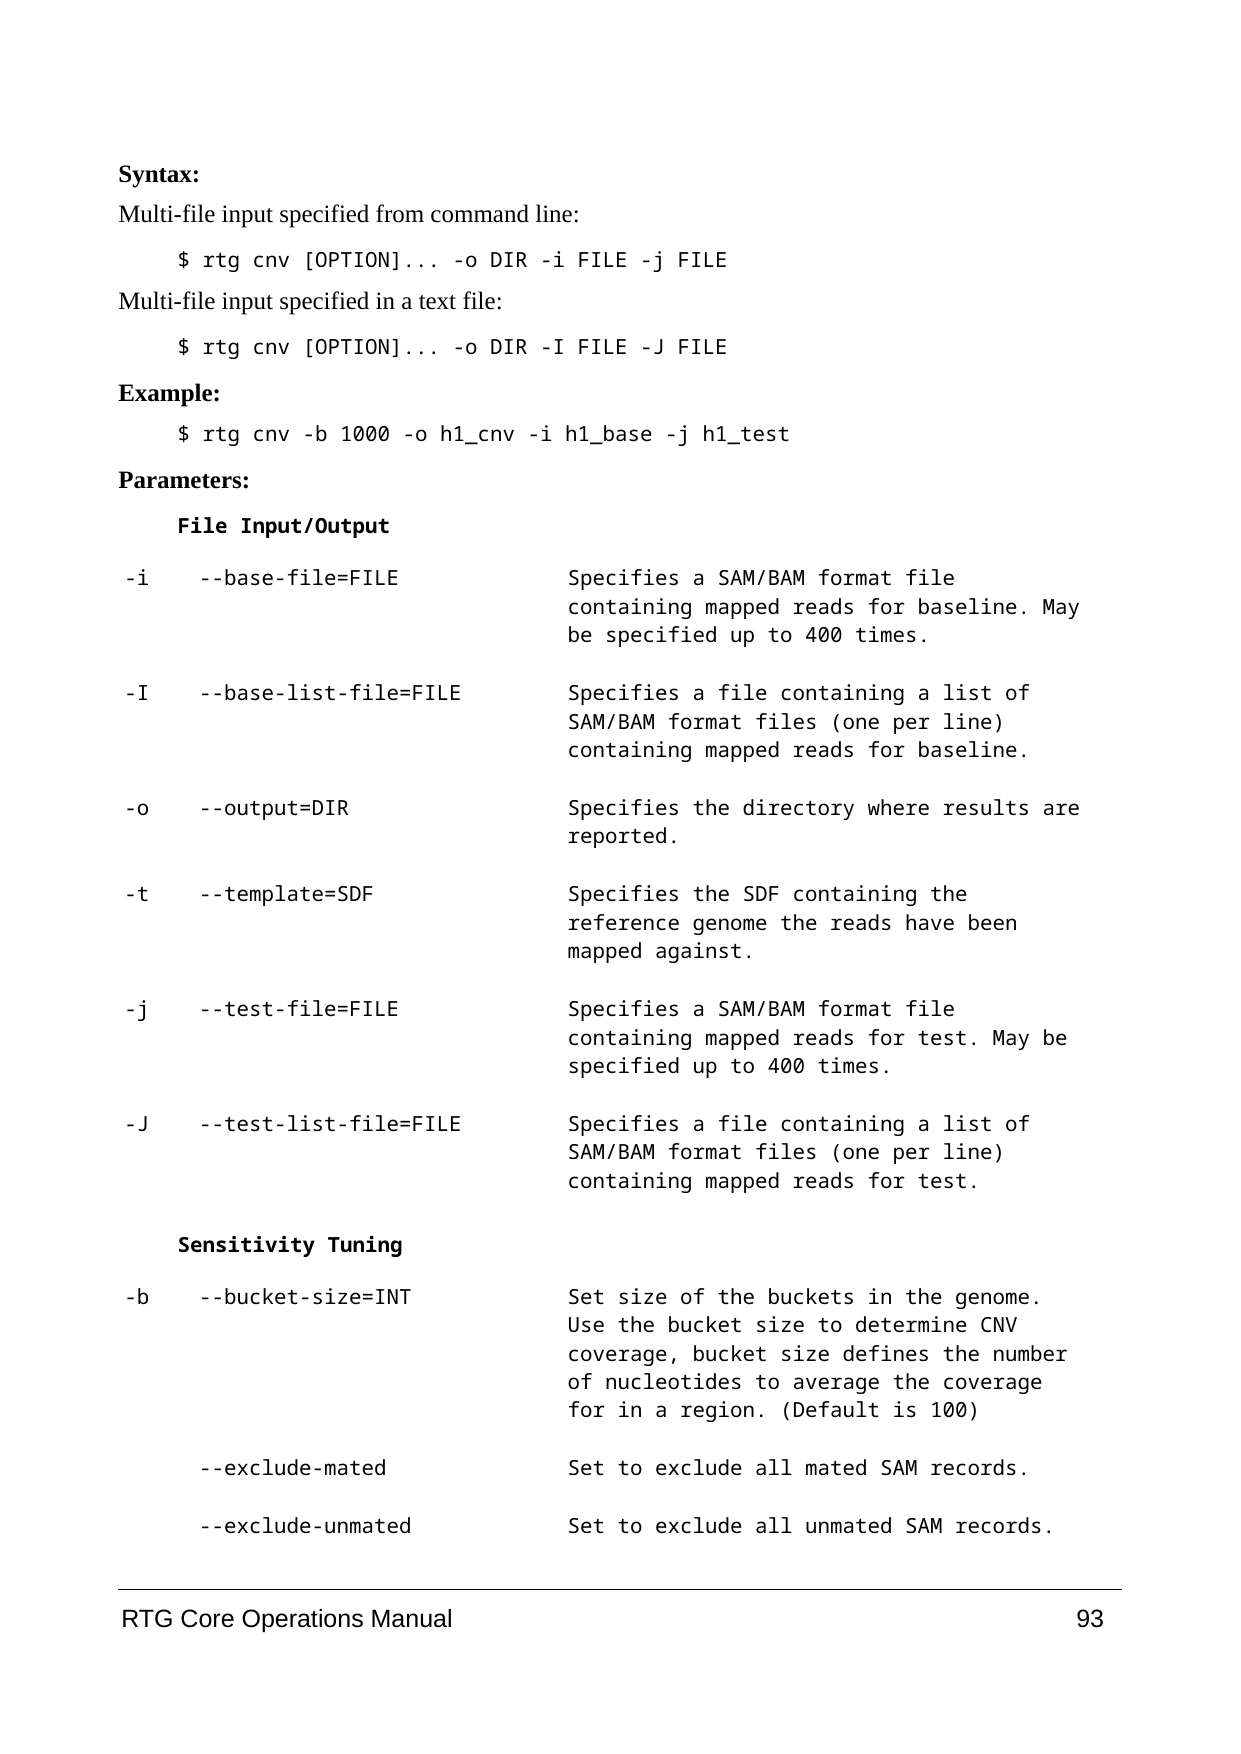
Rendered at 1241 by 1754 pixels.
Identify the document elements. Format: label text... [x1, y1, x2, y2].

table_cell [118, 1500, 193, 1557]
table_header Specifies a SAM/BAM format file containing mapped reads for baseline. May be specified up to 400 times. [561, 552, 1093, 667]
text $ rtg cnv -b 1000 -o h1_cnv -i h1_base -j h1_test [177, 419, 1122, 447]
table_header --base-file=FILE [193, 552, 561, 667]
table_header --bucket-size=INT [193, 1270, 561, 1442]
table_cell -j [118, 983, 193, 1097]
table_cell [118, 1442, 193, 1499]
table_header -i [118, 552, 193, 667]
table_cell Specifies a file containing a list of SAM/BAM format files (one per line) containing mapped reads for test. [561, 1097, 1093, 1212]
text Multi-file input specified in a text file: [118, 286, 1122, 314]
table_cell -o [118, 781, 193, 868]
table_cell --base-list-file=FILE [193, 667, 561, 781]
table_header -b [118, 1270, 193, 1442]
text Multi-file input specified from command line: [118, 199, 1122, 228]
text $ rtg cnv [OPTION]... -o DIR -i FILE -j FILE [177, 246, 1122, 274]
table_cell Set to exclude all unmated SAM records. [561, 1500, 1093, 1557]
table_cell -t [118, 868, 193, 982]
table_cell -I [118, 667, 193, 781]
table_header Set size of the buckets in the genome. Use the bucket size to determine CNV coverage, bucket size defines the number of nucleotides to average the coverage for in a region. (Default is 100) [561, 1270, 1093, 1442]
text File Input/Output [177, 512, 1122, 540]
table_cell Set to exclude all mated SAM records. [561, 1442, 1093, 1499]
table_cell --test-file=FILE [193, 983, 561, 1097]
table_cell --test-list-file=FILE [193, 1097, 561, 1212]
table_cell Specifies the SDF containing the reference genome the reads have been mapped against. [561, 868, 1093, 982]
text $ rtg cnv [OPTION]... -o DIR -I FILE -J FILE [177, 332, 1122, 361]
table_cell --exclude-mated [193, 1442, 561, 1499]
text Sensitivity Tuning [177, 1230, 1122, 1258]
table_cell --template=SDF [193, 868, 561, 982]
subtitle Syntax: [118, 159, 1122, 187]
table_cell Specifies the directory where results are reported. [561, 781, 1093, 868]
table_cell -J [118, 1097, 193, 1212]
subtitle Parameters: [118, 465, 1122, 494]
table_cell Specifies a SAM/BAM format file containing mapped reads for test. May be specified up to 400 times. [561, 983, 1093, 1097]
table_cell --exclude-unmated [193, 1500, 561, 1557]
table_cell Specifies a file containing a list of SAM/BAM format files (one per line) containing mapped reads for baseline. [561, 667, 1093, 781]
table_cell --output=DIR [193, 781, 561, 868]
subtitle Example: [118, 378, 1122, 407]
